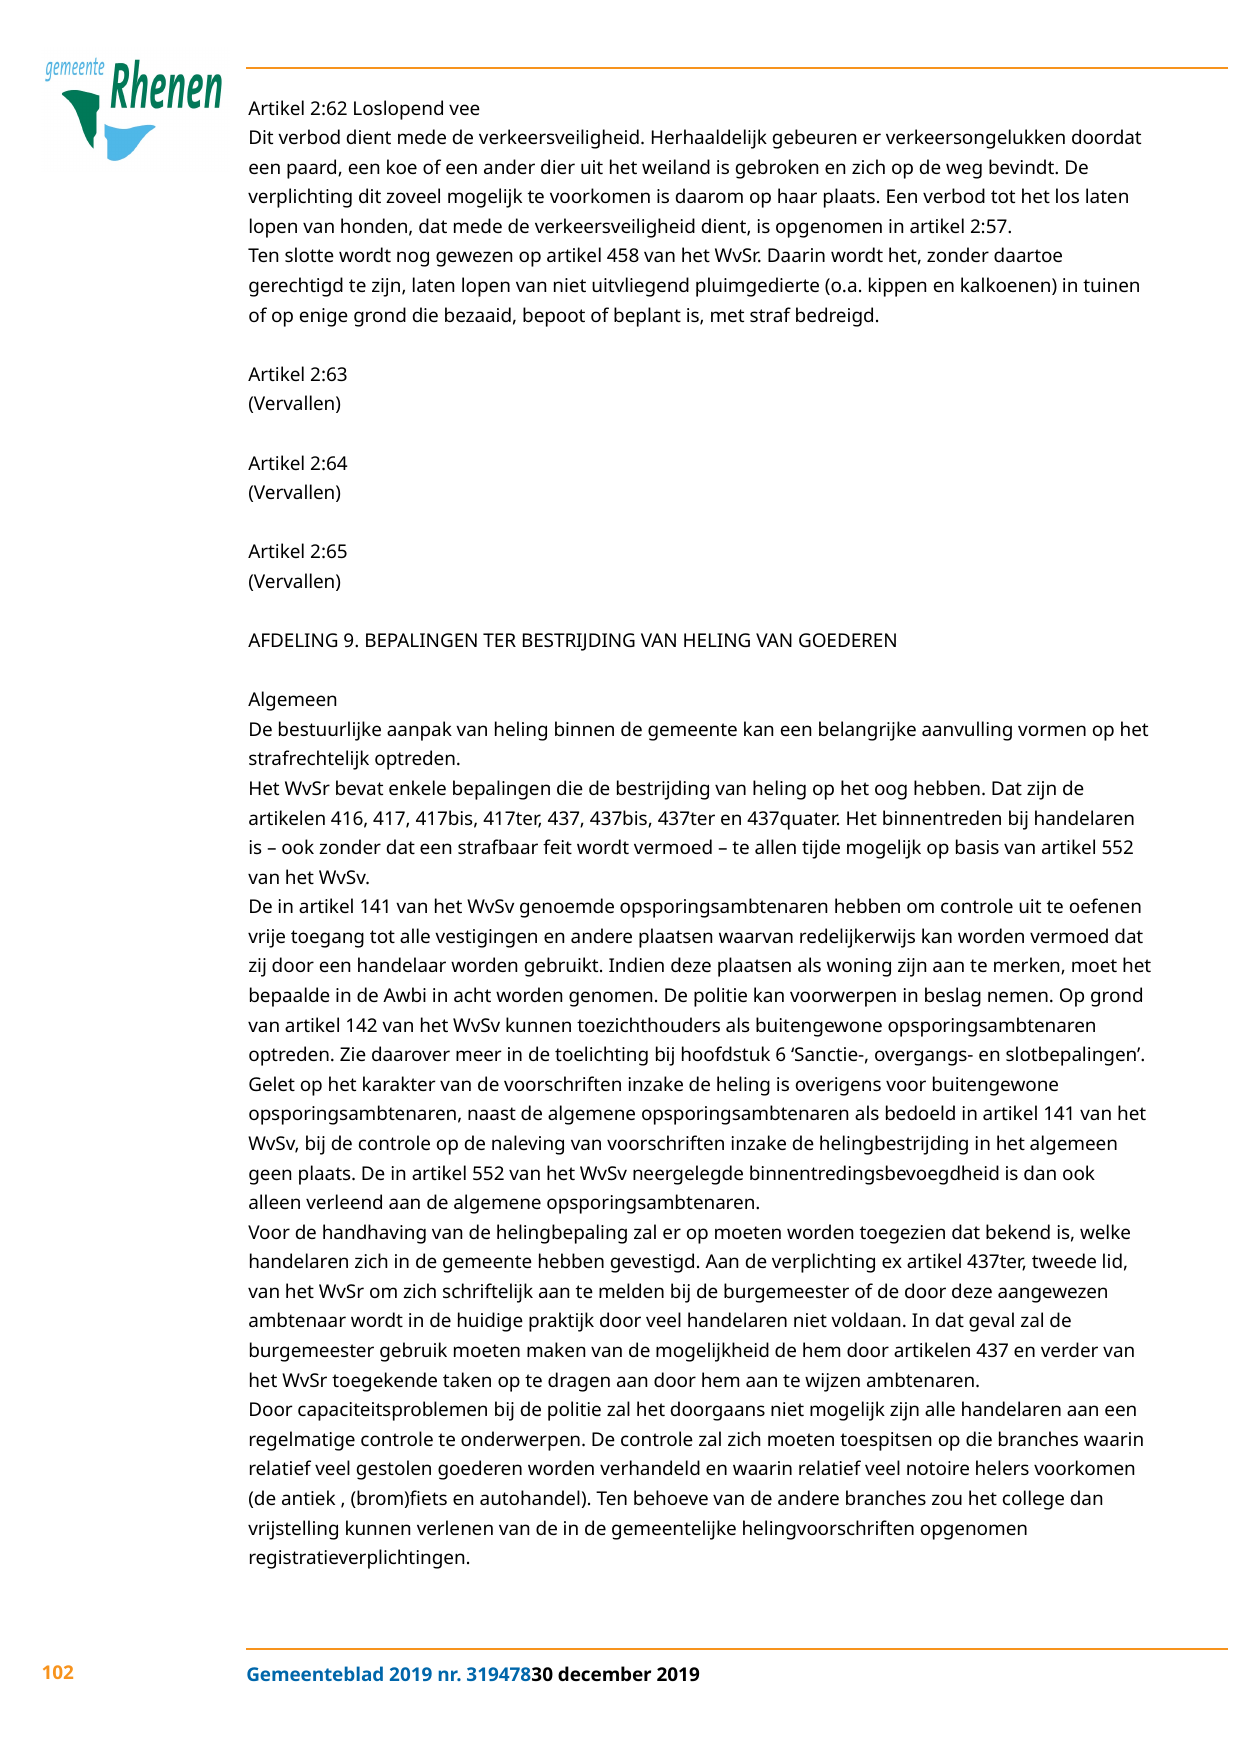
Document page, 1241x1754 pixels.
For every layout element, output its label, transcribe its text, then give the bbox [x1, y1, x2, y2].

text Artikel 2:62 Loslopend vee [248, 95, 1152, 121]
text AFDELING 9. BEPALINGEN TER BESTRIJDING VAN HELING VAN GOEDEREN [248, 627, 1152, 653]
text De bestuurlijke aanpak van heling binnen de gemeente kan een belangrijke aanvulling vormen op het strafrechtelijk optreden. [248, 716, 1152, 771]
text Artikel 2:63 [248, 361, 1152, 387]
picture [41, 47, 231, 172]
text Gelet op het karakter van de voorschriften inzake de heling is overigens voor buitengewone opsporingsambtenaren, naast de algemene opsporingsambtenaren als bedoeld in artikel 141 van het WvSv, bij de controle op de naleving van voorschriften inzake de helingbestrijding in het algemeen geen plaats. De in artikel 552 van het WvSv neergelegde binnentredingsbevoegdheid is dan ook alleen verleend aan de algemene opsporingsambtenaren. [248, 1071, 1152, 1215]
text Het WvSr bevat enkele bepalingen die de bestrijding van heling op het oog hebben. Dat zijn de artikelen 416, 417, 417bis, 417ter, 437, 437bis, 437ter en 437quater. Het binnentreden bij handelaren is – ook zonder dat een strafbaar feit wordt vermoed – te allen tijde mogelijk op basis van artikel 552 van het WvSv. [248, 775, 1152, 890]
text Ten slotte wordt nog gewezen op artikel 458 van het WvSr. Daarin wordt het, zonder daartoe gerechtigd te zijn, laten lopen van niet uitvliegend pluimgedierte (o.a. kippen en kalkoenen) in tuinen of op enige grond die bezaaid, bepoot of beplant is, met straf bedreigd. [248, 243, 1152, 328]
text Dit verbod dient mede de verkeersveiligheid. Herhaaldelijk gebeuren er verkeersongelukken doordat een paard, een koe of een ander dier uit het weiland is gebroken en zich op de weg bevindt. De verplichting dit zoveel mogelijk te voorkomen is daarom op haar plaats. Een verbod tot het los laten lopen van honden, dat mede de verkeersveiligheid dient, is opgenomen in artikel 2:57. [248, 124, 1152, 239]
text Algemeen [248, 686, 1152, 712]
text Artikel 2:65 [248, 538, 1152, 564]
text (Vervallen) [248, 479, 1152, 505]
text Voor de handhaving van de helingbepaling zal er op moeten worden toegezien dat bekend is, welke handelaren zich in de gemeente hebben gevestigd. Aan de verplichting ex artikel 437ter, tweede lid, van het WvSr om zich schriftelijk aan te melden bij de burgemeester of de door deze aangewezen ambtenaar wordt in de huidige praktijk door veel handelaren niet voldaan. In dat geval zal de burgemeester gebruik moeten maken van de mogelijkheid de hem door artikelen 437 en verder van het WvSr toegekende taken op te dragen aan door hem aan te wijzen ambtenaren. [248, 1219, 1152, 1393]
text Artikel 2:64 [248, 450, 1152, 476]
text Door capaciteitsproblemen bij de politie zal het doorgaans niet mogelijk zijn alle handelaren aan een regelmatige controle te onderwerpen. De controle zal zich moeten toespitsen op die branches waarin relatief veel gestolen goederen worden verhandeld en waarin relatief veel notoire helers voorkomen (de antiek , (brom)fiets en autohandel). Ten behoeve van de andere branches zou het college dan vrijstelling kunnen verlenen van de in de gemeentelijke helingvoorschriften opgenomen registratieverplichtingen. [248, 1396, 1152, 1570]
text (Vervallen) [248, 391, 1152, 416]
text (Vervallen) [248, 568, 1152, 594]
text De in artikel 141 van het WvSv genoemde opsporingsambtenaren hebben om controle uit te oefenen vrije toegang tot alle vestigingen en andere plaatsen waarvan redelijkerwijs kan worden vermoed dat zij door een handelaar worden gebruikt. Indien deze plaatsen als woning zijn aan te merken, moet het bepaalde in de Awbi in acht worden genomen. De politie kan voorwerpen in beslag nemen. Op grond van artikel 142 van het WvSv kunnen toezichthouders als buitengewone opsporingsambtenaren optreden. Zie daarover meer in de toelichting bij hoofdstuk 6 ‘Sanctie-, overgangs- en slotbepalingen’. [248, 893, 1152, 1067]
